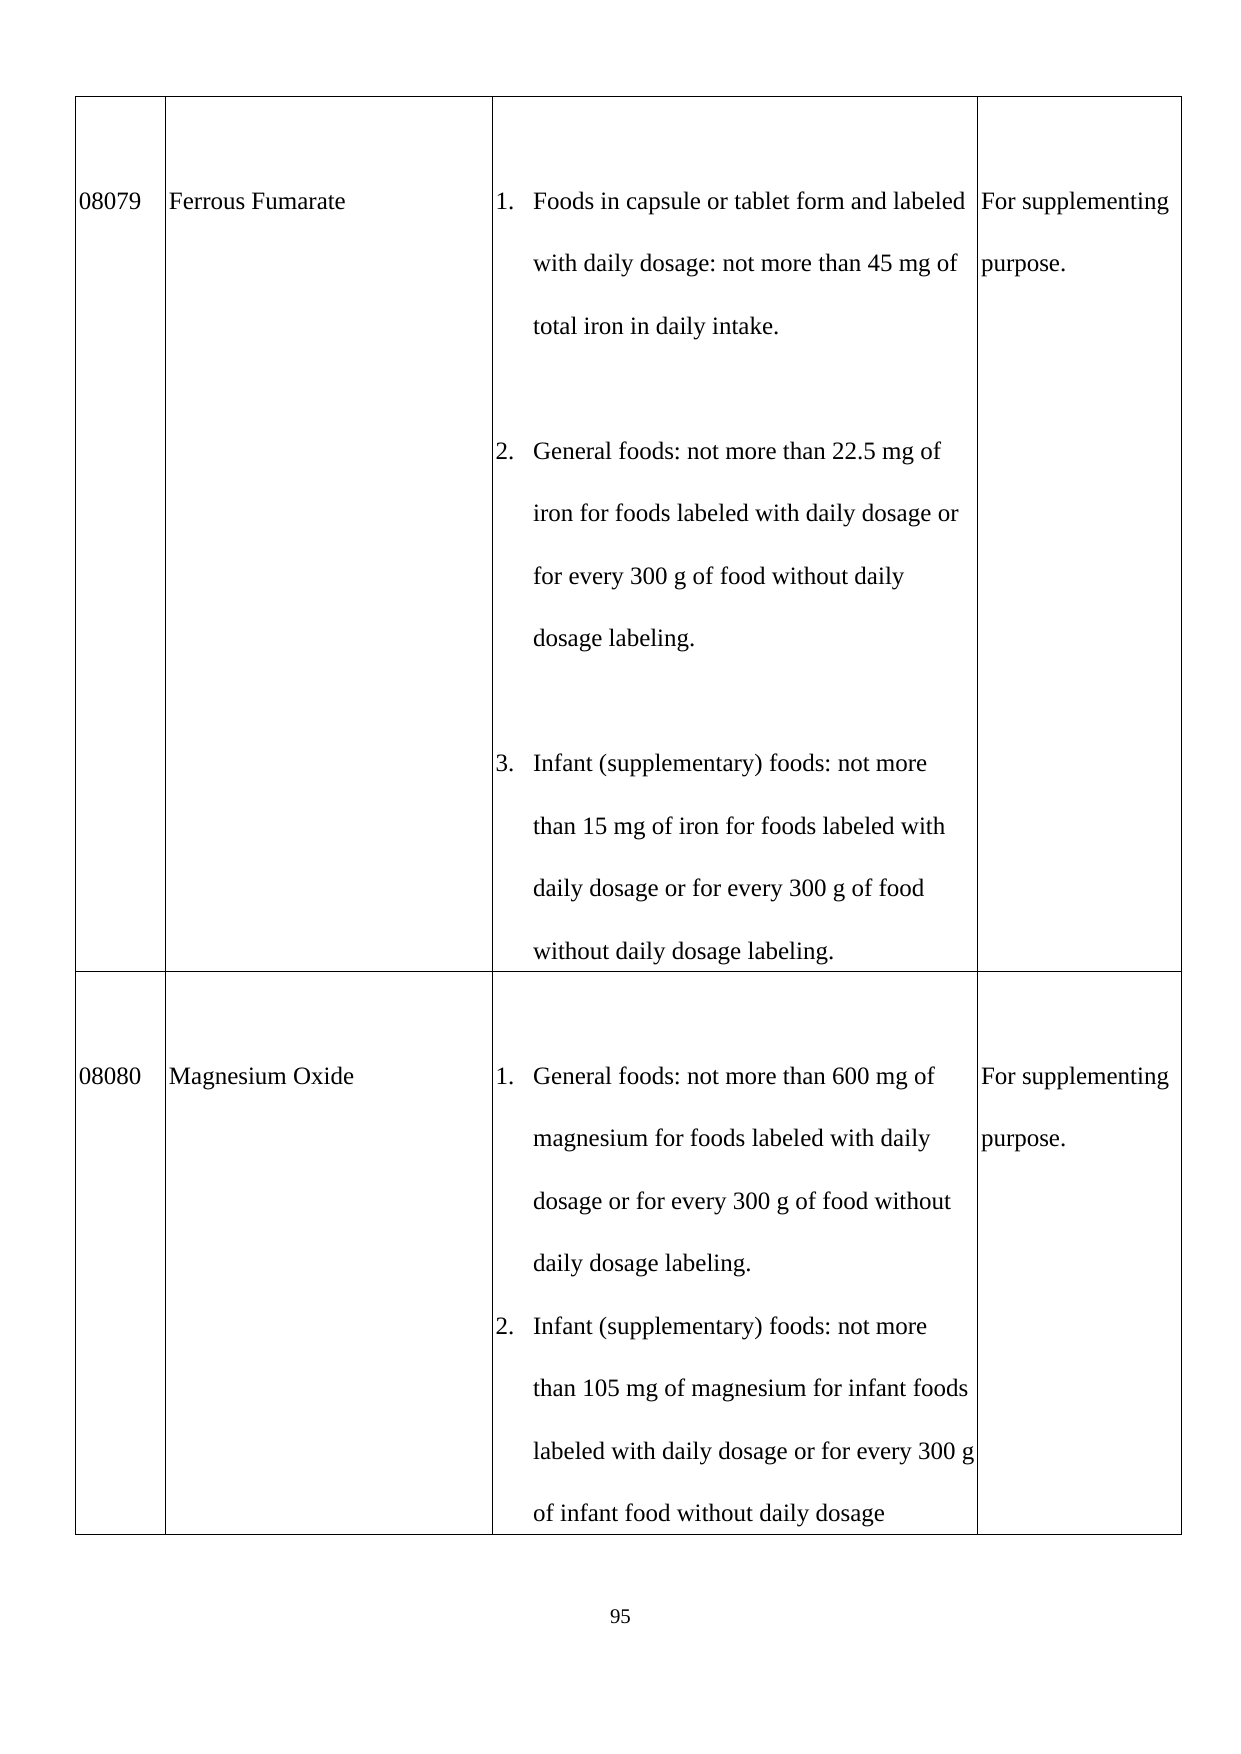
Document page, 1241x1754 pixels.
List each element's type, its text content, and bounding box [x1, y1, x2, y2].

table_cell For supplementing purpose. [978, 972, 1181, 1534]
table_cell Foods in capsule or tablet form and labeled with daily dosage: not more than 45 mg of total iron in daily intake. General foods: not more than 22.5 mg of iron for foods labeled with daily dosage or for every 300 g of food without daily dosage labeling. Infant (supplementary) foods: not more than 15 mg of iron for foods labeled with daily dosage or for every 300 g of food without daily dosage labeling. [493, 97, 977, 971]
table_cell For supplementing purpose. [978, 97, 1181, 971]
table_cell 08080 [76, 972, 165, 1534]
table_cell Ferrous Fumarate [166, 97, 492, 971]
table_cell 08079 [76, 97, 165, 971]
table_cell General foods: not more than 600 mg of magnesium for foods labeled with daily dosage or for every 300 g of food without daily dosage labeling. Infant (supplementary) foods: not more than 105 mg of magnesium for infant foods labeled with daily dosage or for every 300 g of infant food without daily dosage [493, 972, 977, 1534]
table_cell Magnesium Oxide [166, 972, 492, 1534]
